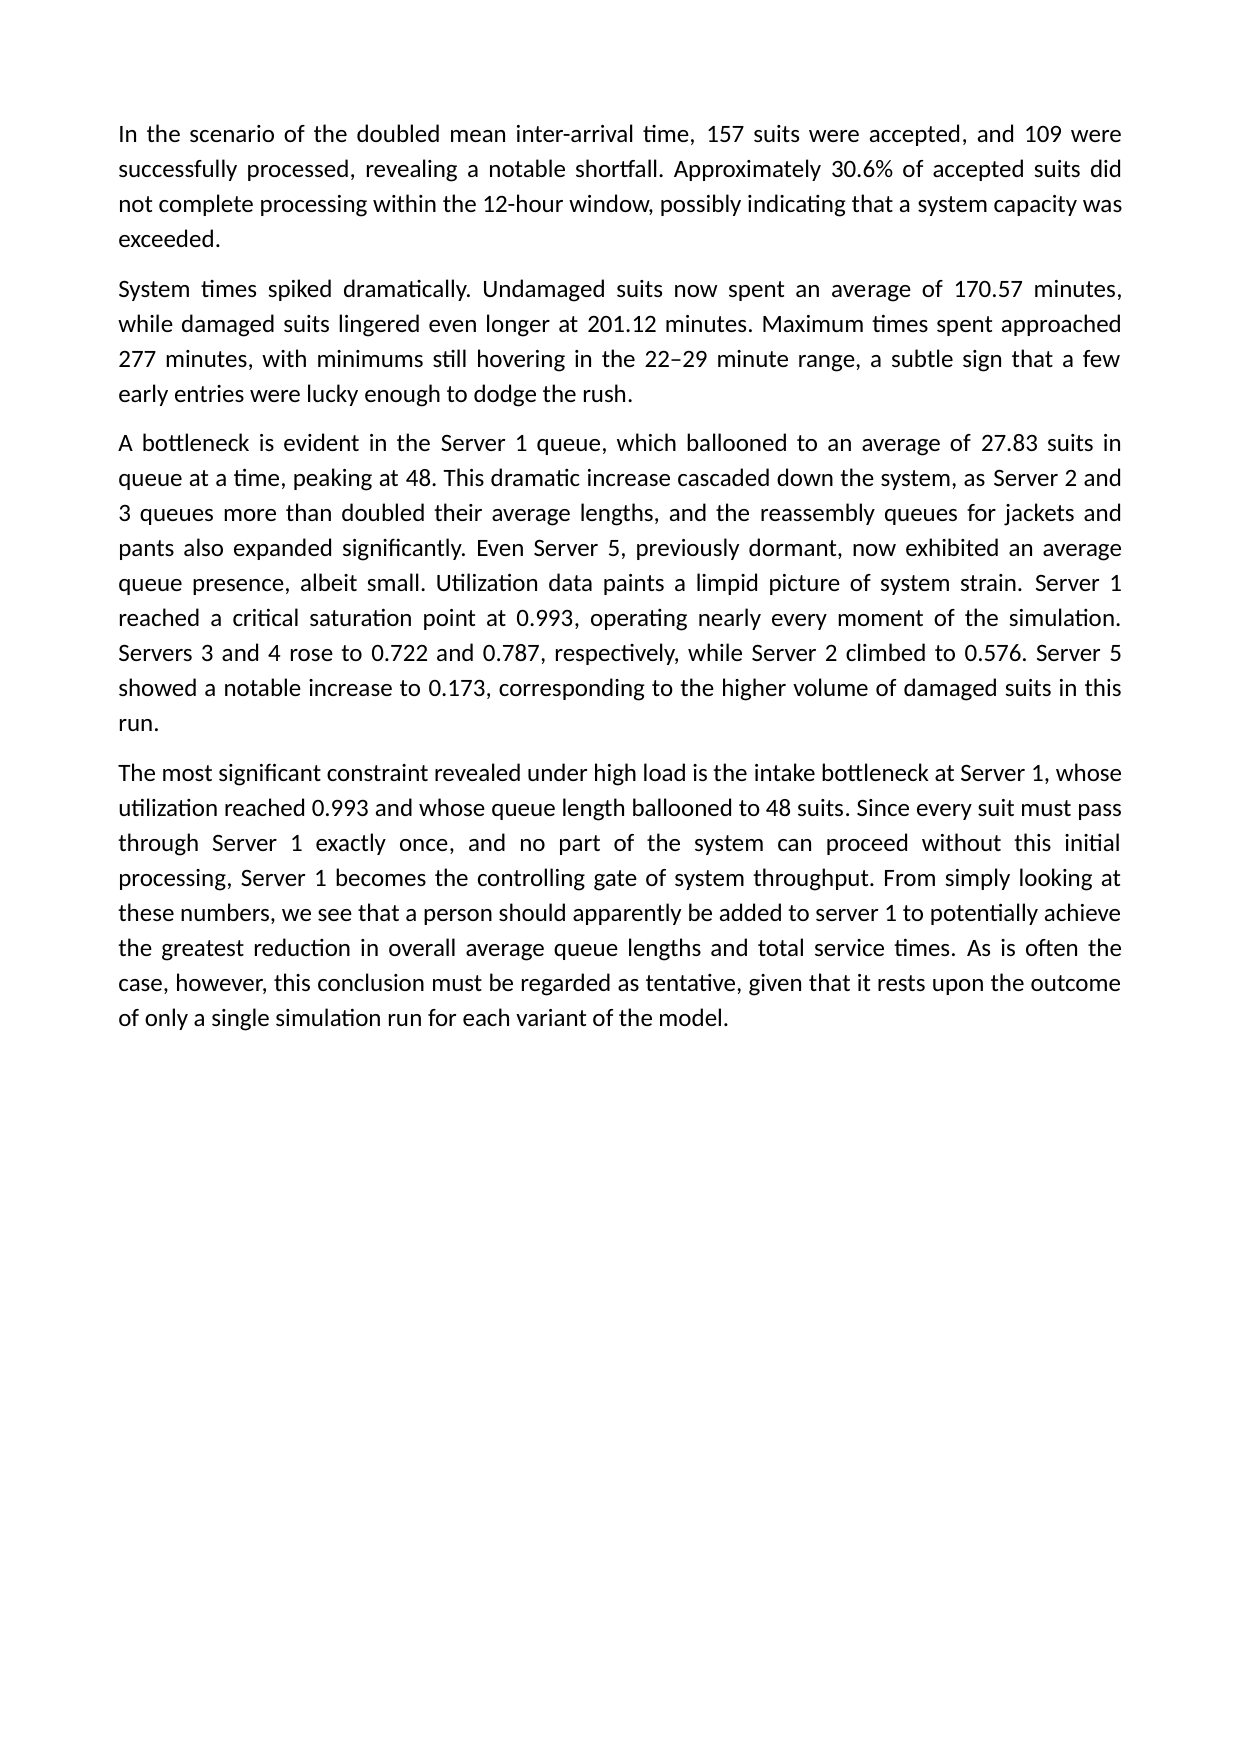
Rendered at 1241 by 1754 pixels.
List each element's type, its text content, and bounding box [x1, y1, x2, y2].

text In the scenario of the doubled mean inter-arrival time, 157 suits were accepted, and 109 were successfully processed, revealing a notable shortfall. Approximately 30.6% of accepted suits did not complete processing within the 12-hour window, possibly indicating that a system capacity was exceeded. [118, 118, 1122, 254]
text The most significant constraint revealed under high load is the intake bottleneck at Server 1, whose utilization reached 0.993 and whose queue length ballooned to 48 suits. Since every suit must pass through Server 1 exactly once, and no part of the system can proceed without this initial processing, Server 1 becomes the controlling gate of system throughput. From simply looking at these numbers, we see that a person should apparently be added to server 1 to potentially achieve the greatest reduction in overall average queue lengths and total service times. As is often the case, however, this conclusion must be regarded as tentative, given that it rests upon the outcome of only a single simulation run for each variant of the model. [118, 757, 1122, 1032]
text A bottleneck is evident in the Server 1 queue, which ballooned to an average of 27.83 suits in queue at a time, peaking at 48. This dramatic increase cascaded down the system, as Server 2 and 3 queues more than doubled their average lengths, and the reassembly queues for jackets and pants also expanded significantly. Even Server 5, previously dormant, now exhibited an average queue presence, albeit small. Utilization data paints a limpid picture of system strain. Server 1 reached a critical saturation point at 0.993, operating nearly every moment of the simulation. Servers 3 and 4 rose to 0.722 and 0.787, respectively, while Server 2 climbed to 0.576. Server 5 showed a notable increase to 0.173, corresponding to the higher volume of damaged suits in this run. [118, 427, 1122, 738]
text System times spiked dramatically. Undamaged suits now spent an average of 170.57 minutes, while damaged suits lingered even longer at 201.12 minutes. Maximum times spent approached 277 minutes, with minimums still hovering in the 22–29 minute range, a subtle sign that a few early entries were lucky enough to dodge the rush. [118, 273, 1122, 408]
